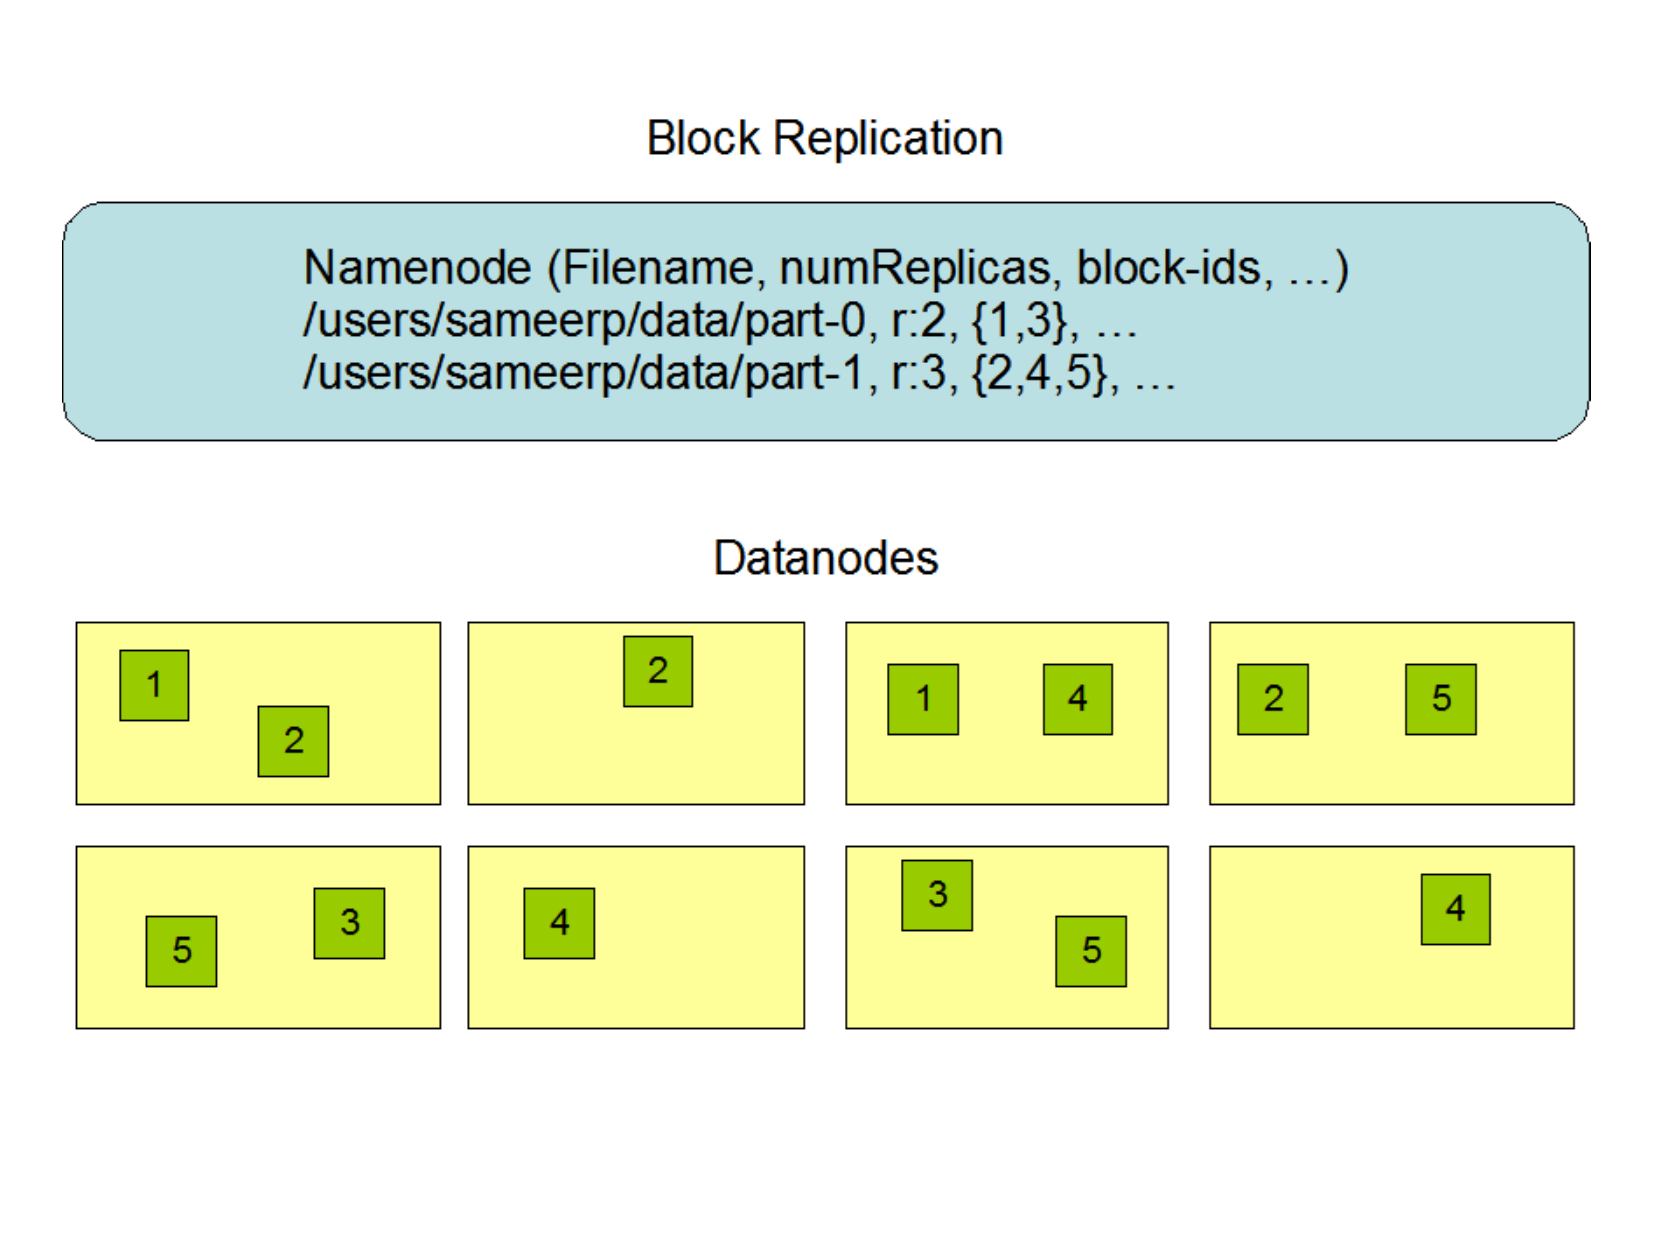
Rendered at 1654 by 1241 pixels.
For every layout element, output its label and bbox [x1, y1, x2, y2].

picture [62, 104, 1591, 1042]
